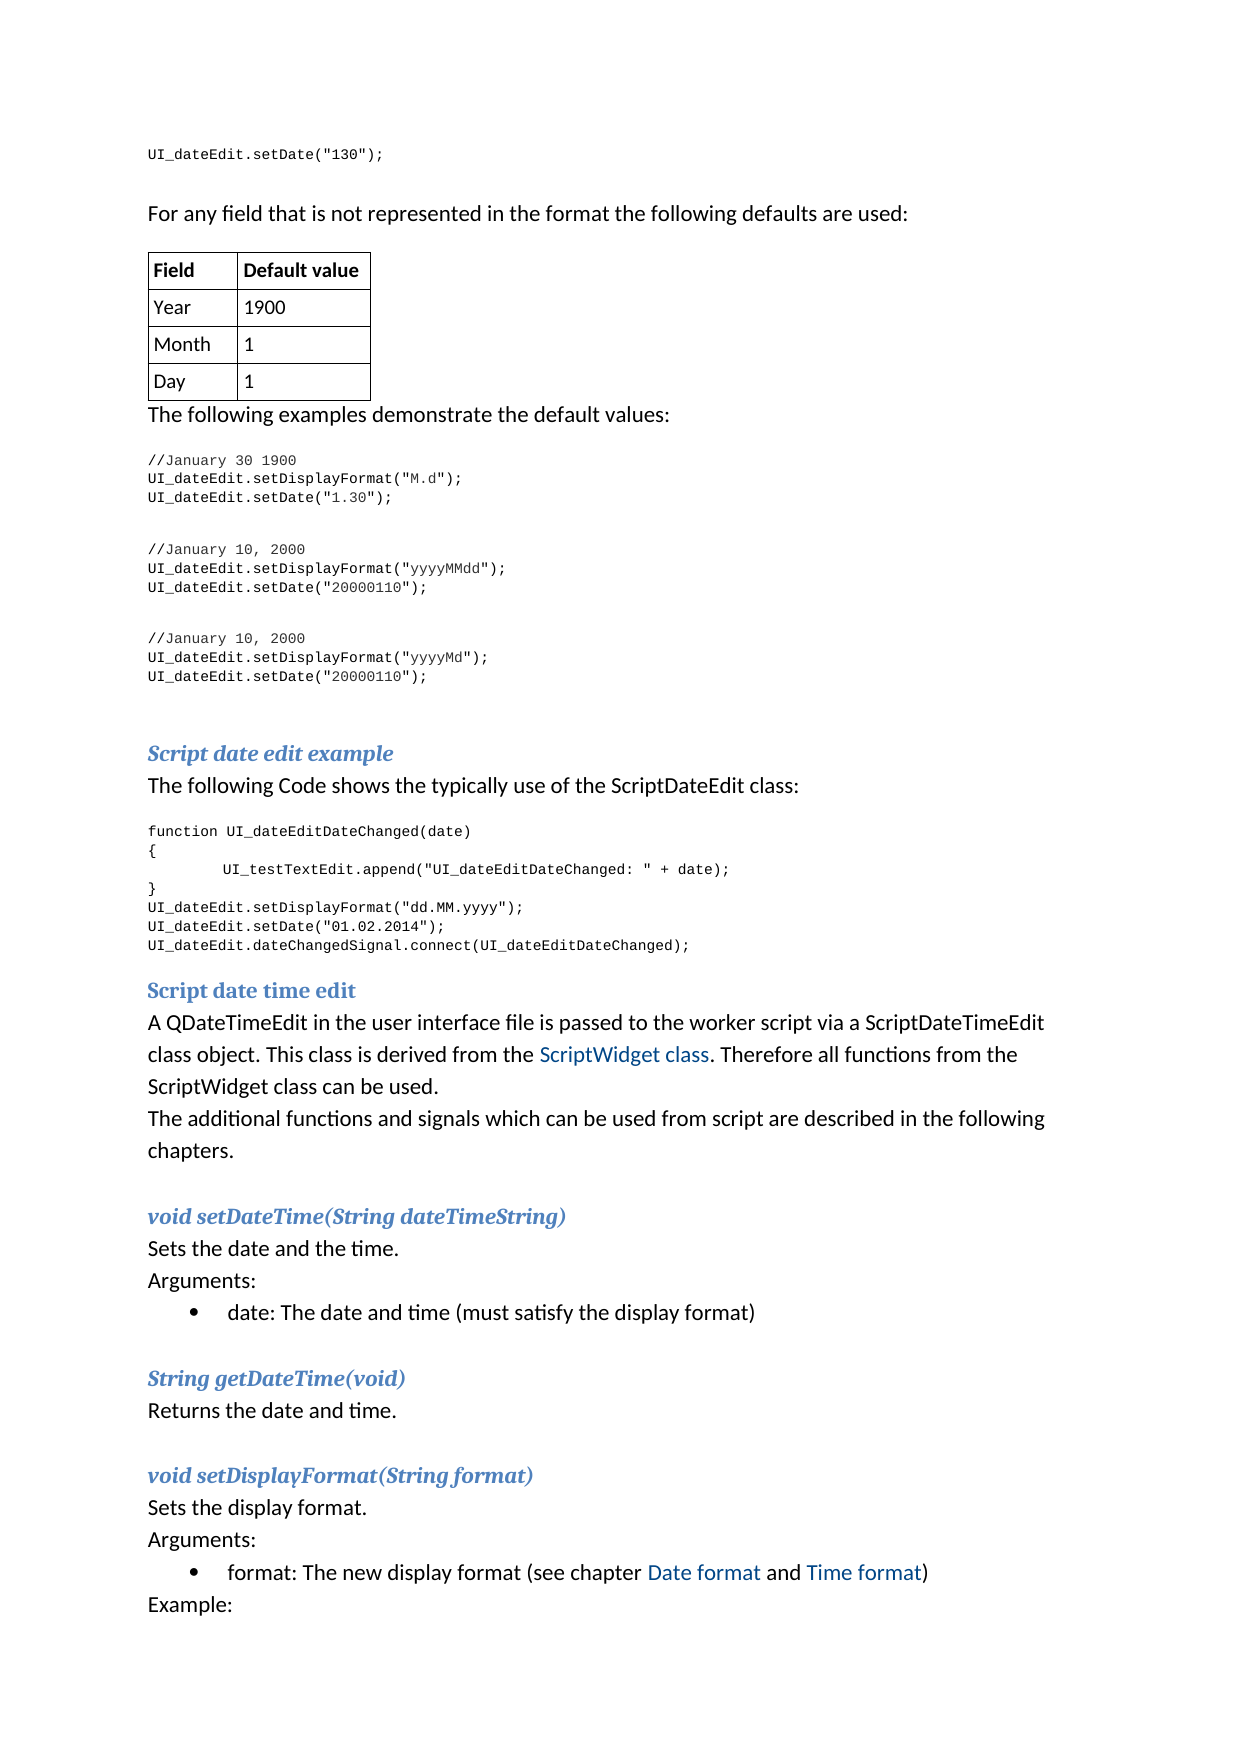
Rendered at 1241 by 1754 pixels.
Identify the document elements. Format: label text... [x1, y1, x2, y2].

text UI_dateEdit.setDate("20000110"); [148, 580, 1093, 596]
text UI_dateEdit.setDisplayFormat("yyyyMMdd"); [148, 561, 1093, 577]
text Arguments: [148, 1266, 1093, 1294]
text Sets the date and the time. [148, 1234, 1093, 1262]
text UI_testTextEdit.append("UI_dateEditDateChanged: " + date); [148, 862, 1093, 878]
text For any field that is not represented in the format the following defaults are used: [148, 199, 1093, 227]
list Example: [148, 1590, 1093, 1618]
subtitle void setDateTime(String dateTimeString) [148, 1204, 1093, 1230]
subtitle Script date time edit [148, 978, 1093, 1004]
table_cell 1 [238, 327, 370, 363]
text A QDateTimeEdit in the user interface file is passed to the worker script via a ScriptDateTimeEdit class object. This class is derived from the ScriptWidget class. Therefore all functions from the ScriptWidget class can be used. [148, 1008, 1093, 1100]
text //January 10, 2000 [148, 631, 1093, 647]
table_cell Month [149, 327, 237, 363]
list date: The date and time (must satisfy the display format) [190, 1298, 1093, 1326]
text { [148, 843, 1093, 859]
list format: The new display format (see chapter Date format and Time format) [190, 1558, 1093, 1586]
text UI_dateEdit.setDate("130"); [148, 148, 1093, 164]
text } [148, 881, 1093, 897]
table_header Default value [238, 253, 370, 289]
subtitle String getDateTime(void) [148, 1366, 1093, 1392]
text UI_dateEdit.setDisplayFormat("yyyyMd"); [148, 650, 1093, 666]
table_cell 1 [238, 364, 370, 400]
text The following Code shows the typically use of the ScriptDateEdit class: [148, 771, 1093, 799]
text UI_dateEdit.setDisplayFormat("dd.MM.yyyy"); [148, 900, 1093, 916]
text Arguments: [148, 1526, 1093, 1554]
text The additional functions and signals which can be used from script are described in the following chapters. [148, 1104, 1093, 1164]
table_cell Year [149, 290, 237, 326]
text Returns the date and time. [148, 1396, 1093, 1424]
table_header Field [149, 253, 237, 289]
text UI_dateEdit.setDate("1.30"); [148, 491, 1093, 507]
subtitle void setDisplayFormat(String format) [148, 1463, 1093, 1489]
text Sets the display format. [148, 1493, 1093, 1521]
table_cell Day [149, 364, 237, 400]
text function UI_dateEditDateChanged(date) [148, 824, 1093, 841]
text UI_dateEdit.setDate("01.02.2014"); [148, 919, 1093, 935]
text UI_dateEdit.dateChangedSignal.connect(UI_dateEditDateChanged); [148, 938, 1093, 954]
text //January 10, 2000 [148, 542, 1093, 558]
text UI_dateEdit.setDisplayFormat("M.d"); [148, 472, 1093, 488]
text UI_dateEdit.setDate("20000110"); [148, 669, 1093, 685]
text //January 30 1900 [148, 453, 1093, 469]
text The following examples demonstrate the default values: [148, 400, 1093, 428]
subtitle Script date edit example [148, 741, 1093, 767]
table_cell 1900 [238, 290, 370, 326]
